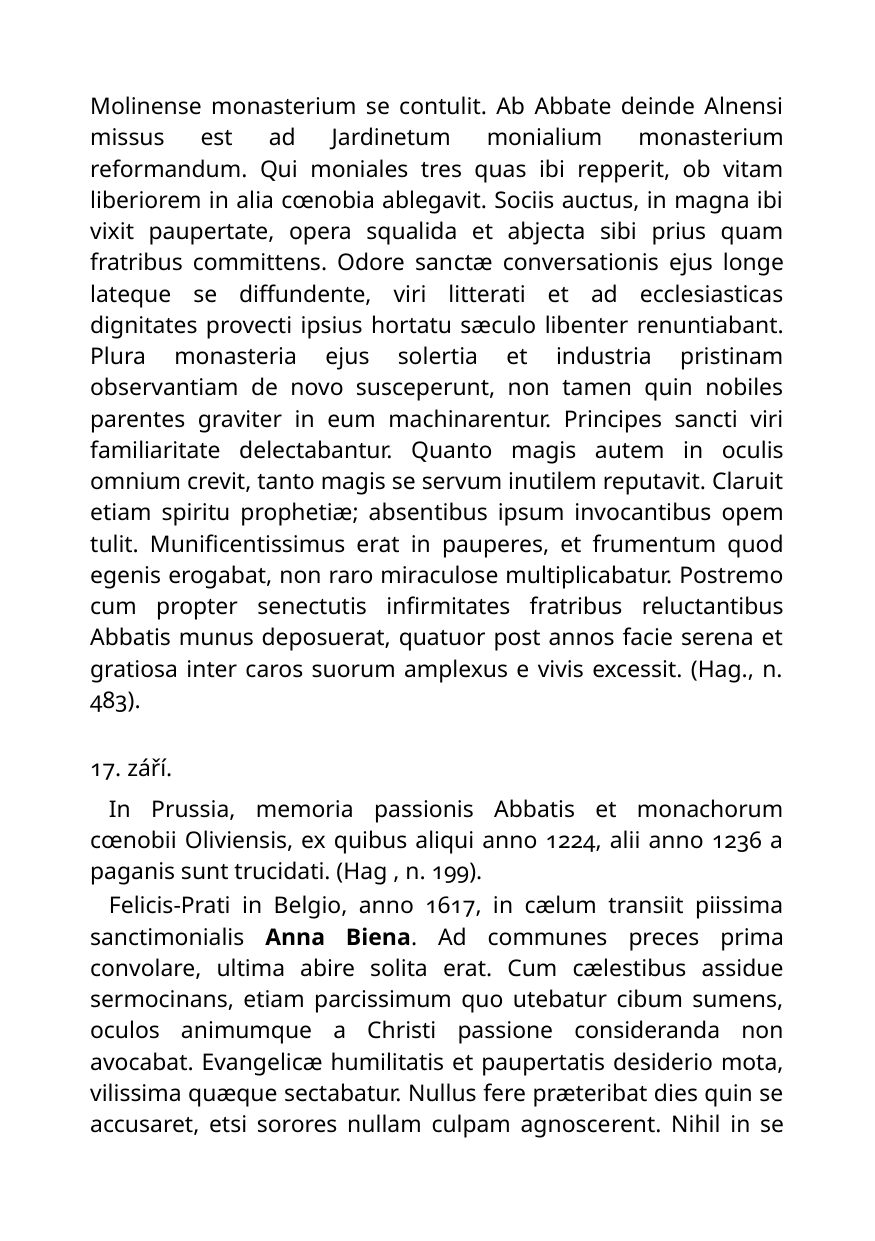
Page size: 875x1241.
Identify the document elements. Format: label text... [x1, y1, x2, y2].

text Molinense monasterium se contulit. Ab Abbate deinde Alnensi missus est ad Jardinetum monialium monasterium reformandum. Qui moniales tres quas ibi repperit, ob vitam liberiorem in alia cœnobia ablegavit. Sociis auctus, in magna ibi vixit paupertate, opera squalida et abjecta sibi prius quam fratribus committens. Odore san­ctæ conversationis ejus longe lateque se diffundente, viri litterati et ad ecclesiasticas dignitates provecti ipsius hortatu sæculo libenter renuntiabant. Plura monasteria ejus solertia et industria pristinam observantiam de novo susceperunt, non tamen quin nobiles parentes graviter in eum machinarentur. Principes sancti viri familiaritate delectabantur. Quanto magis autem in oculis omnium crevit, tanto magis se servum inutilem reputavit. Claruit etiam spiritu prophetiæ; absen­tibus ipsum invocantibus opem tulit. Munificentissimus erat in pauperes, et frumentum quod egenis erogabat, non raro miraculose multiplicabatur. Postremo cum propter senectutis infirmitates fratribus reluctantibus Abbatis munus deposuerat, quatuor post annos facie serena et gratiosa inter caros suorum amplexus e vivis excessit. (Hag., n. 483). [90, 90, 784, 715]
text In Prussia, memoria passionis Abbatis et monachorum cœnobii Oliviensis, ex quibus aliqui anno 1224, alii anno 1236 a paganis sunt trucidati. (Hag , n. 199). [90, 792, 784, 886]
text Felicis-Prati in Belgio, anno 1617, in cælum transiit piissima sanctimonialis Anna Biena. Ad communes preces prima convolare, ultima abire solita erat. Cum cælestibus assidue sermocinans, etiam parcissimum quo utebatur cibum sumens, oculos animumque a Christi passione consideranda non avocabat. Evangelicæ humilitatis et paupertatis desiderio mota, vilissima quæque sectabatur. Nullus fere præteribat dies quin se accusaret, etsi sorores nullam culpam agnosce­rent. Nihil in se [90, 889, 784, 1139]
text 17. září. [90, 752, 784, 783]
